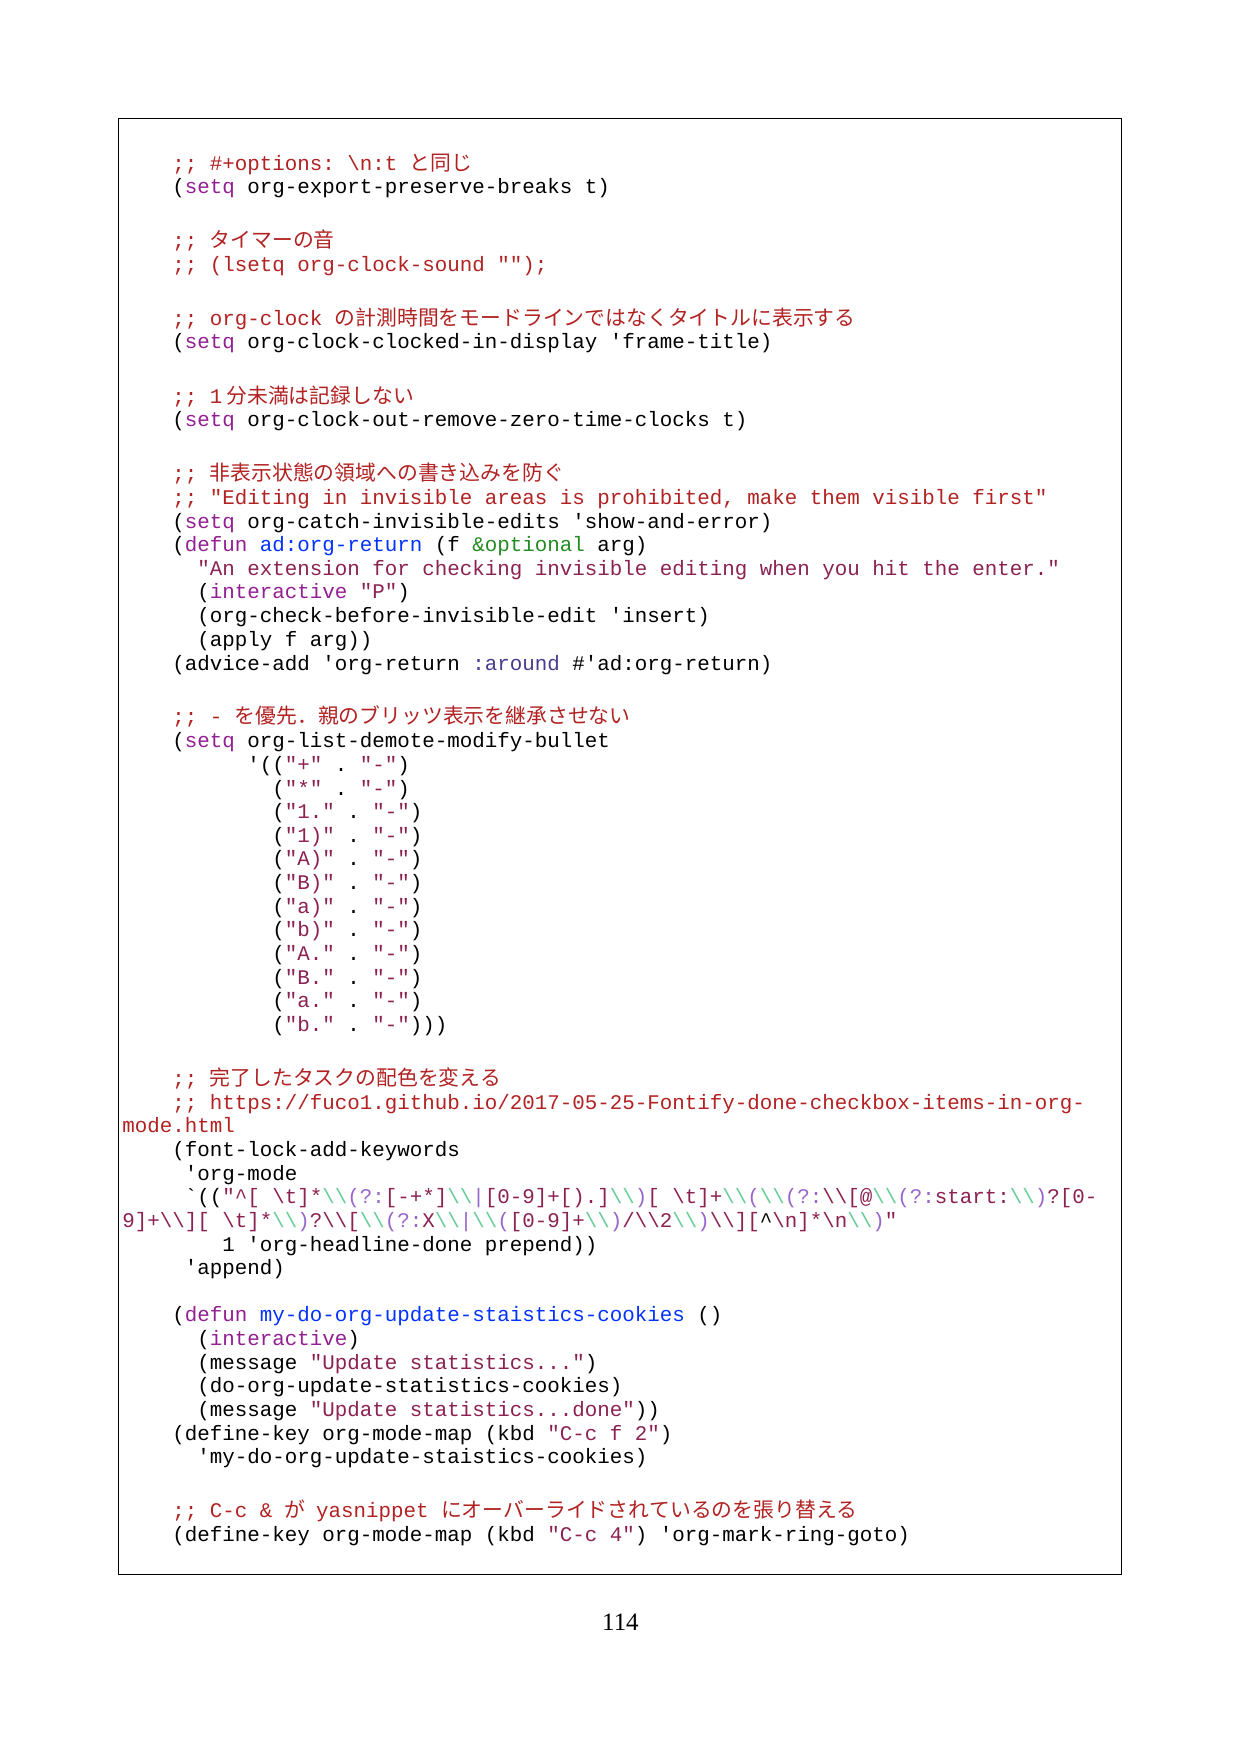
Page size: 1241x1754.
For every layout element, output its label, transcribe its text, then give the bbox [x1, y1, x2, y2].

text (advice-add 'org-return :around #'ad:org-return) [119, 648, 1121, 672]
text ("1)" . "-") [119, 821, 1121, 844]
text 1 'org-headline-done prepend)) [119, 1229, 1121, 1253]
text ("B." . "-") [119, 963, 1121, 986]
text ("A)" . "-") [119, 844, 1121, 868]
text (setq org-clock-out-remove-zero-time-clocks t) [119, 405, 1121, 429]
text (message "Update statistics...") [119, 1348, 1121, 1371]
text ;; (lsetq org-clock-sound ""); [119, 250, 1121, 273]
text ("b)" . "-") [119, 915, 1121, 939]
text ;; 完了したタスクの配色を変える [119, 1057, 1121, 1088]
text (defun ad:org-return (f &optional arg) [119, 530, 1121, 554]
text (setq org-list-demote-modify-bullet [119, 726, 1121, 750]
text 'org-mode [119, 1159, 1121, 1182]
text ("1." . "-") [119, 797, 1121, 821]
text (define-key org-mode-map (kbd "C-c 4") 'org-mark-ring-goto) [119, 1520, 1121, 1544]
text ;; 非表示状態の領域への書き込みを防ぐ [119, 453, 1121, 483]
text ;; #+options: \n:t と同じ [119, 142, 1121, 172]
text "An extension for checking invisible editing when you hit the enter." [119, 554, 1121, 578]
text '(("+" . "-") [119, 750, 1121, 773]
text (setq org-export-preserve-breaks t) [119, 172, 1121, 196]
text (apply f arg)) [119, 625, 1121, 648]
text ;; "Editing in invisible areas is prohibited, make them visible first" [119, 483, 1121, 507]
text ;; 1分未満は記録しない [119, 375, 1121, 405]
text (interactive) [119, 1324, 1121, 1348]
text (setq org-catch-invisible-edits 'show-and-error) [119, 507, 1121, 530]
text ("b." . "-"))) [119, 1010, 1121, 1034]
text ;; https://fuco1.github.io/2017-05-25-Fontify-done-checkbox-items-in-org-mode.html [119, 1088, 1121, 1135]
text `(("^[ \t]*\\(?:[-+*]\\|[0-9]+[).]\\)[ \t]+\\(\\(?:\\[@\\(?:start:\\)?[0-9]+\\][ \t]*\\)?\\[\\(?:X\\|\\([0-9]+\\)/\\2\\)\\][^\n]*\n\\)" [119, 1182, 1121, 1229]
text 'append) [119, 1253, 1121, 1277]
text 'my-do-org-update-staistics-cookies) [119, 1442, 1121, 1466]
text (define-key org-mode-map (kbd "C-c f 2") [119, 1419, 1121, 1442]
text ("a)" . "-") [119, 892, 1121, 915]
text ("a." . "-") [119, 986, 1121, 1010]
text (org-check-before-invisible-edit 'insert) [119, 601, 1121, 625]
text ("B)" . "-") [119, 868, 1121, 892]
text ;; org-clock の計測時間をモードラインではなくタイトルに表示する [119, 297, 1121, 328]
text (setq org-clock-clocked-in-display 'frame-title) [119, 328, 1121, 351]
text ;; タイマーの音 [119, 219, 1121, 250]
text ;; - を優先．親のブリッツ表示を継承させない [119, 696, 1121, 726]
text (do-org-update-statistics-cookies) [119, 1371, 1121, 1395]
text (message "Update statistics...done")) [119, 1395, 1121, 1419]
text (font-lock-add-keywords [119, 1135, 1121, 1159]
text ("*" . "-") [119, 773, 1121, 797]
text ("A." . "-") [119, 939, 1121, 963]
text (defun my-do-org-update-staistics-cookies () [119, 1301, 1121, 1324]
text ;; C-c & が yasnippet にオーバーライドされているのを張り替える [119, 1490, 1121, 1520]
text (interactive "P") [119, 578, 1121, 601]
